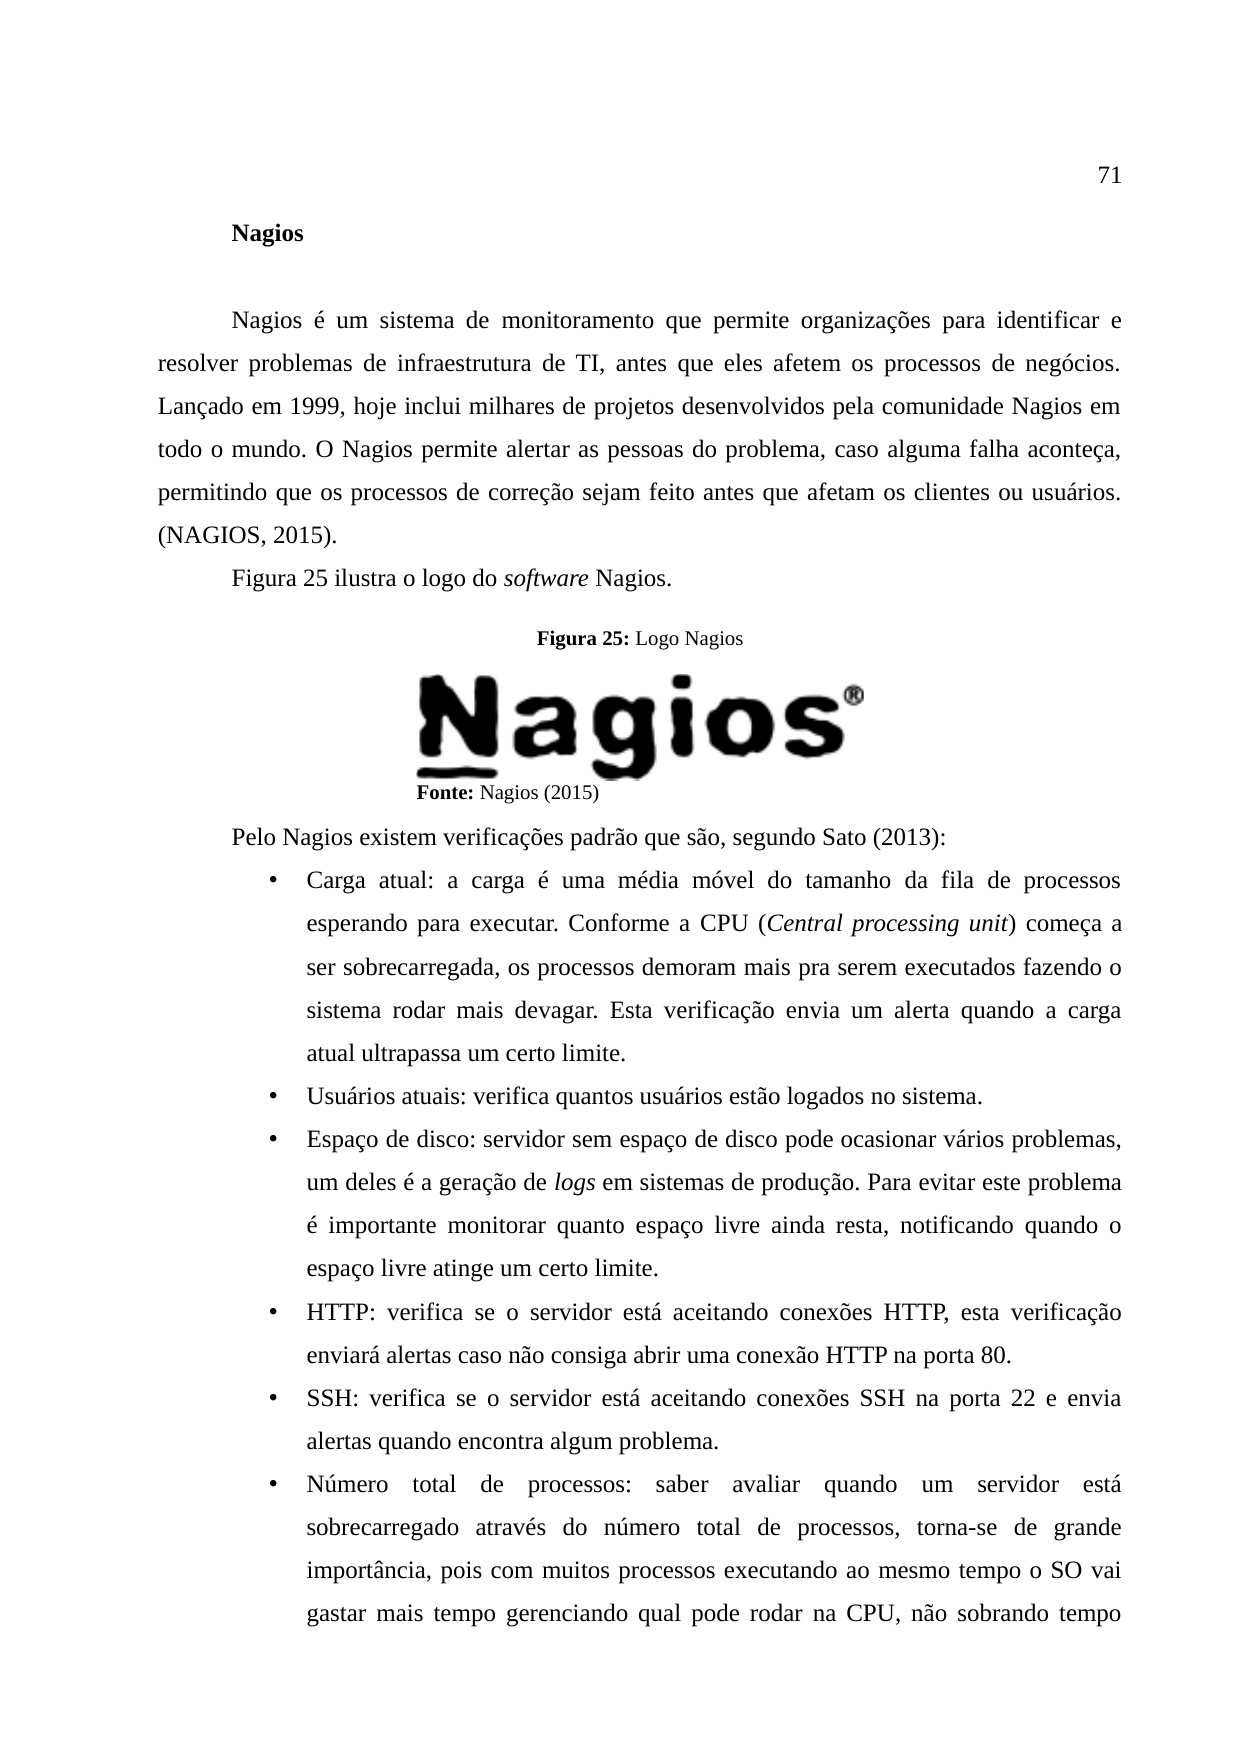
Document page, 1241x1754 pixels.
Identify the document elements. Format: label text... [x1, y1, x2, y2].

text Fonte: Nagios (2015) [416, 781, 863, 804]
list HTTP: verifica se o servidor está aceitando conexões HTTP, esta verificação enviará alertas caso não consiga abrir uma conexão HTTP na porta 80. [269, 1297, 1122, 1368]
list SSH: verifica se o servidor está aceitando conexões SSH na porta 22 e envia alertas quando encontra algum problema. [269, 1383, 1122, 1455]
text Pelo Nagios existem verificações padrão que são, segundo Sato (2013): [158, 822, 1122, 851]
text Nagios [158, 218, 1122, 247]
text Figura 25 ilustra o logo do software Nagios. [158, 563, 1122, 592]
text Nagios é um sistema de monitoramento que permite organizações para identificar e resolver problemas de infraestrutura de TI, antes que eles afetem os processos de negócios. Lançado em 1999, hoje inclui milhares de projetos desenvolvidos pela comunidade Nagios em todo o mundo. O Nagios permite alertar as pessoas do problema, caso alguma falha aconteça, permitindo que os processos de correção sejam feito antes que afetam os clientes ou usuários. (NAGIOS, 2015). [158, 305, 1122, 549]
picture [416, 674, 864, 781]
list Usuários atuais: verifica quantos usuários estão logados no sistema. [269, 1081, 1122, 1110]
list Carga atual: a carga é uma média móvel do tamanho da fila de processos esperando para executar. Conforme a CPU (Central processing unit) começa a ser sobrecarregada, os processos demoram mais pra serem executados fazendo o sistema rodar mais devagar. Esta verificação envia um alerta quando a carga atual ultrapassa um certo limite. [269, 865, 1122, 1067]
list Espaço de disco: servidor sem espaço de disco pode ocasionar vários problemas, um deles é a geração de logs em sistemas de produção. Para evitar este problema é importante monitorar quanto espaço livre ainda resta, notificando quando o espaço livre atinge um certo limite. [269, 1124, 1122, 1282]
list Número total de processos: saber avaliar quando um servidor está sobrecarregado através do número total de processos, torna-se de grande importância, pois com muitos processos executando ao mesmo tempo o SO vai gastar mais tempo gerenciando qual pode rodar na CPU, não sobrando tempo [269, 1469, 1122, 1627]
text Figura 25: Logo Nagios [416, 626, 863, 650]
